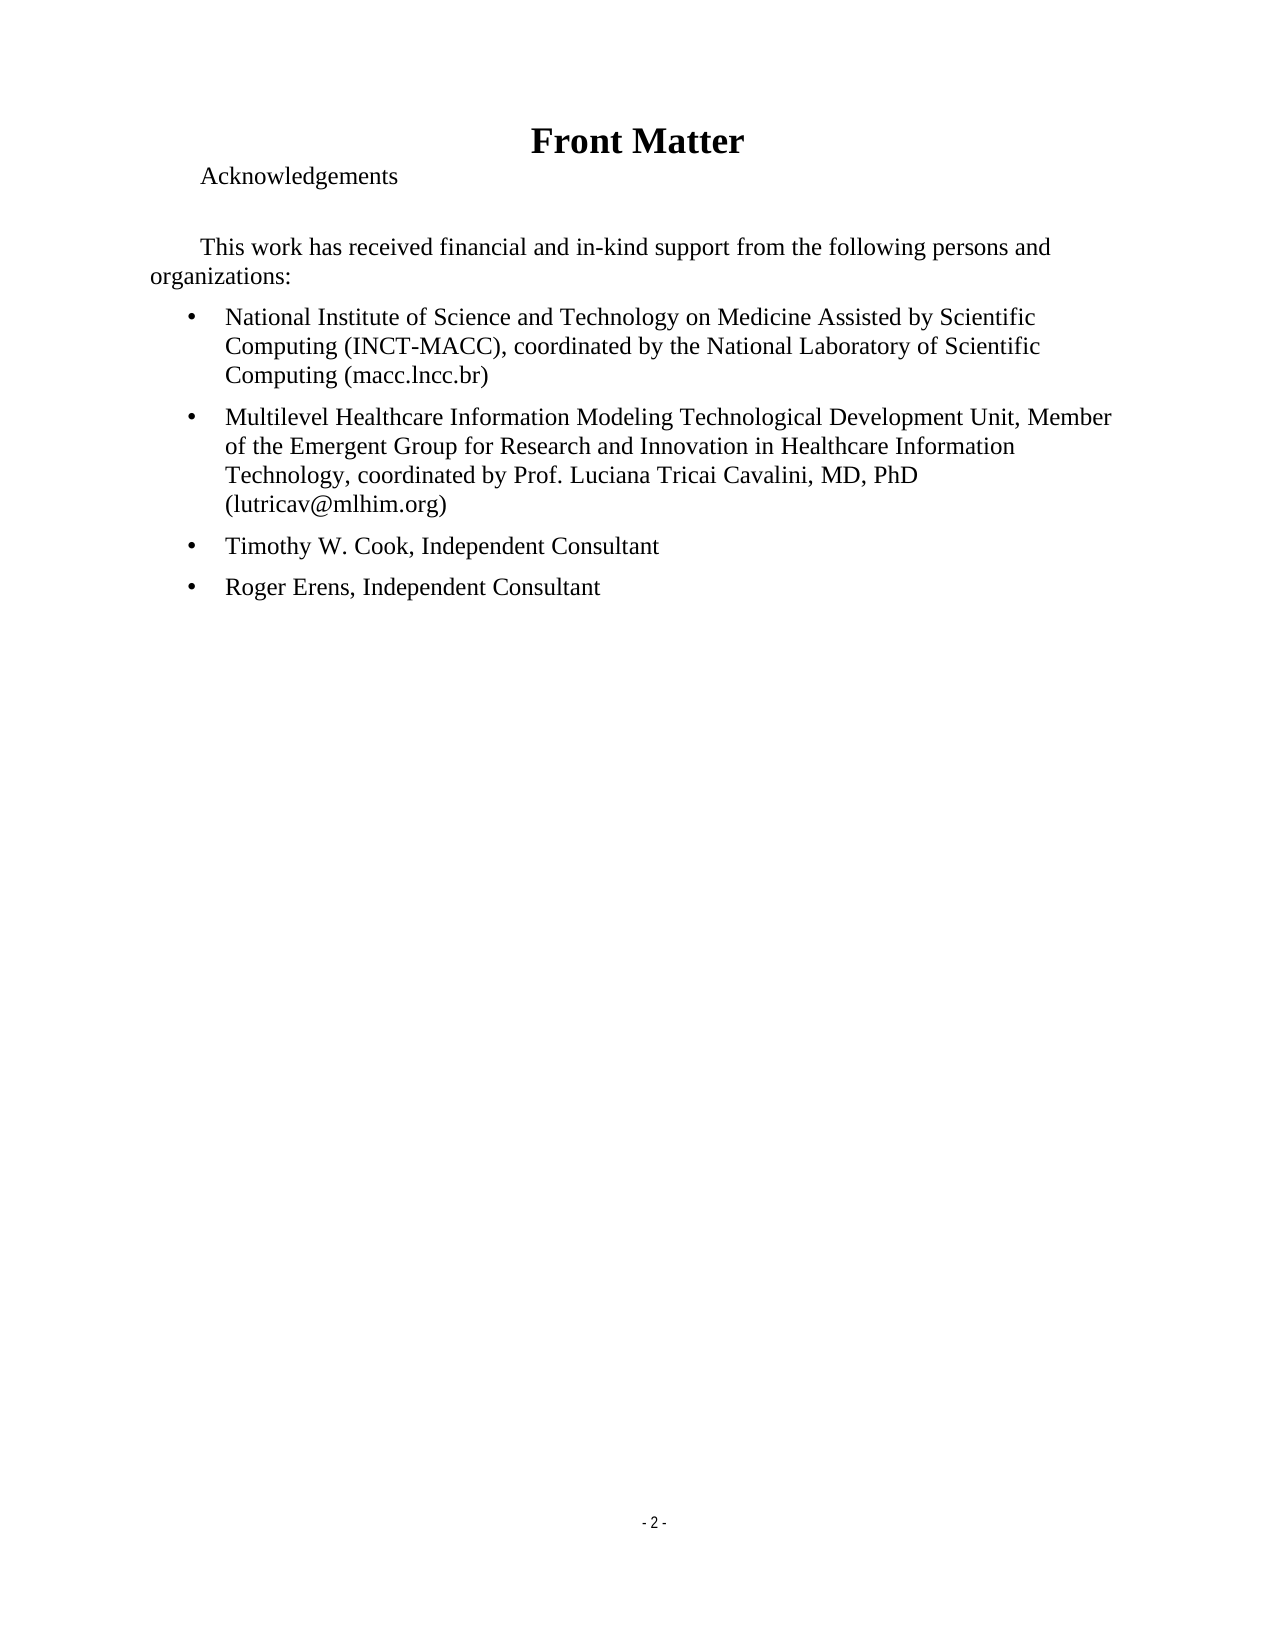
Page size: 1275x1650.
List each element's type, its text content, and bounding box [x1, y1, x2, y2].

title Front Matter [150, 118, 1125, 161]
list Roger Erens, Independent Consultant [187, 572, 1125, 601]
text This work has received financial and in-kind support from the following persons and organizations: [150, 232, 1125, 290]
list Multilevel Healthcare Information Modeling Technological Development Unit, Member of the Emergent Group for Research and Innovation in Healthcare Information Technology, coordinated by Prof. Luciana Tricai Cavalini, MD, PhD (lutricav@mlhim.org) [187, 402, 1125, 518]
list National Institute of Science and Technology on Medicine Assisted by Scientific Computing (INCT-MACC), coordinated by the National Laboratory of Scientific Computing (macc.lncc.br) [187, 302, 1125, 389]
list Timothy W. Cook, Independent Consultant [187, 531, 1125, 560]
